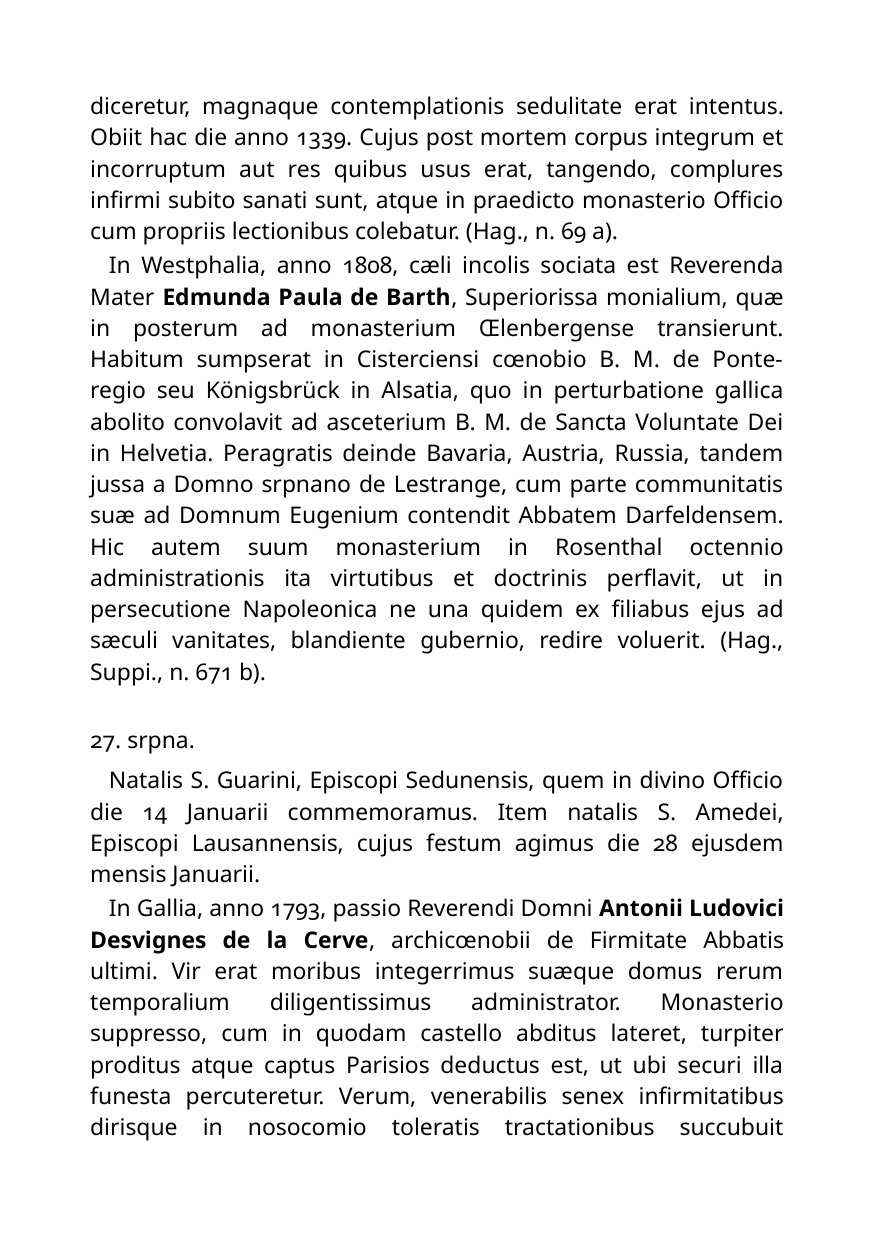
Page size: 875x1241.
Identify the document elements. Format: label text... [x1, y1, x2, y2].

text In Westphalia, anno 1808, cæli incolis sociata est Reverenda Mater Edmunda Paula de Barth, Superiorissa monialium, quæ in posterum ad monasterium Œlenbergense transierunt. Habitum sumpserat in Cisterciensi cœnobio B. M. de Ponte-regio seu Königsbrück in Alsatia, quo in perturbatione gallica abolito convolavit ad asceterium B. M. de Sancta Voluntate Dei in Helvetia. Peragratis deinde Bavaria, Austria, Russia, tandem jussa a Domno srpnano de Lestrange, cum parte communitatis suæ ad Domnum Eugenium contendit Abbatem Darfeldensem. Hic autem suum monasterium in Rosenthal octennio administrationis ita virtutibus et doctrinis perflavit, ut in persecutione Napoleonica ne una quidem ex filiabus ejus ad sæculi vanitates, blandiente gubernio, redire voluerit. (Hag., Suppi., n. 671 b). [90, 249, 784, 687]
text In Gallia, anno 1793, passio Reverendi Domni Antonii Ludovici Desvignes de la Cerve, archicœnobii de Firmi­tate Abbatis ultimi. Vir erat moribus integerrimus suæque domus rerum temporalium diligentissimus administrator. Monasterio suppresso, cum in quodam castello abditus lateret, turpiter proditus atque captus Parisios deductus est, ut ubi securi illa funesta percuteretur. Verum, venerabilis senex infirmitatibus dirisque in nosocomio toleratis tractationibus succubuit [90, 892, 784, 1142]
text diceretur, magnaque con­templationis sedulitate erat intentus. Obiit hac die anno 1339. Cujus post mortem corpus integrum et incorruptum aut res quibus usus erat, tangendo, complures infirmi subito sanati sunt, atque in praedicto monasterio Officio cum propriis lectionibus colebatur. (Hag., n. 69 a). [90, 90, 784, 246]
text 27. srpna. [90, 724, 784, 755]
text Natalis S. Guarini, Episcopi Sedunensis, quem in divino Officio die 14 Januarii commemoramus. Item natalis S. Amedei, Episcopi Lausannensis, cujus festum agimus die 28 ejusdem mensis Januarii. [90, 764, 784, 889]
